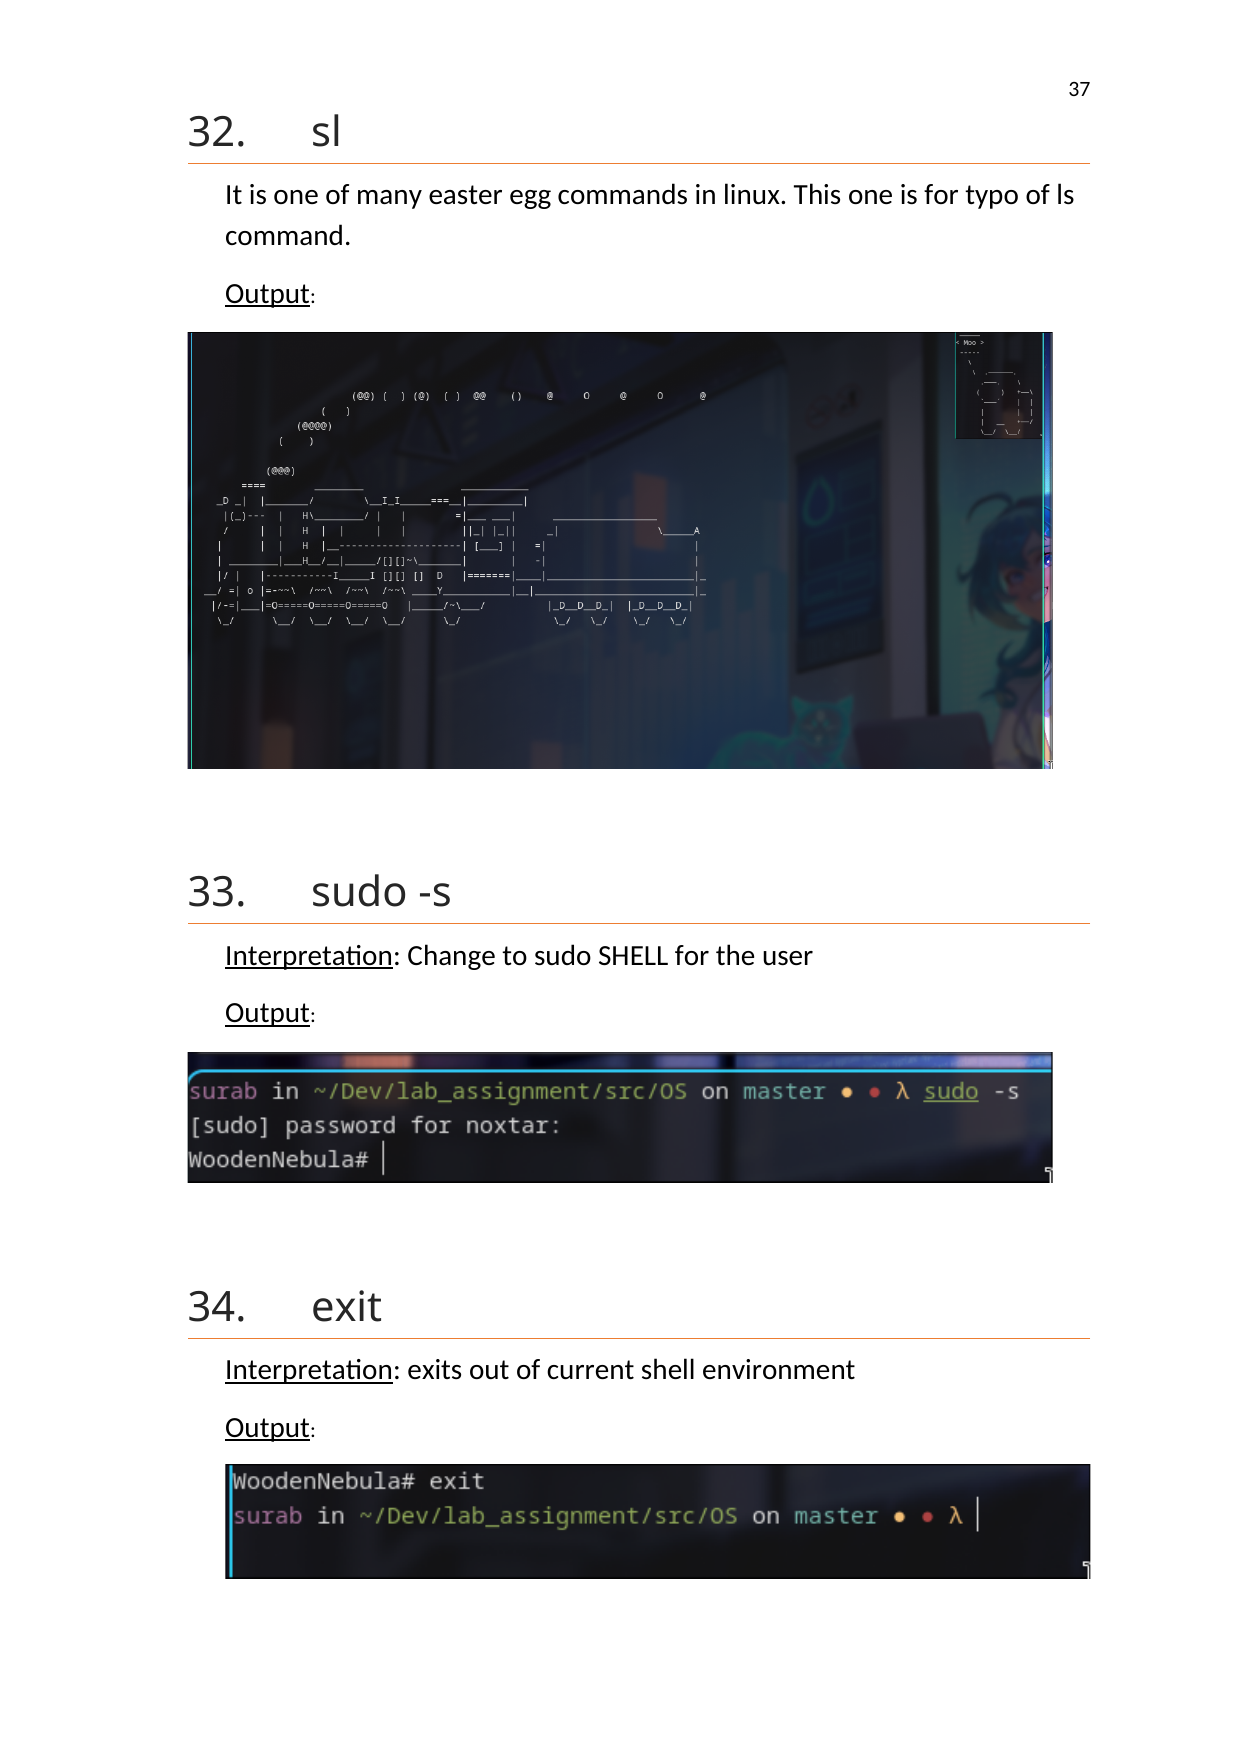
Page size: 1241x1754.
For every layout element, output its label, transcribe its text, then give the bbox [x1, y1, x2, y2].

picture [187, 1052, 1053, 1183]
text Interpretation: Change to sudo SHELL for the user [225, 937, 1090, 972]
text Output: [225, 1409, 1090, 1444]
text Interpretation: exits out of current shell environment [225, 1351, 1090, 1387]
subtitle sudo -s [187, 862, 1090, 924]
subtitle exit [187, 1277, 1090, 1339]
text Output: [225, 994, 1090, 1030]
picture [187, 332, 1053, 769]
text It is one of many easter egg commands in linux. This one is for typo of ls command. [225, 176, 1090, 253]
picture [225, 1464, 1091, 1579]
text Output: [225, 275, 1090, 310]
subtitle sl [187, 102, 1090, 164]
